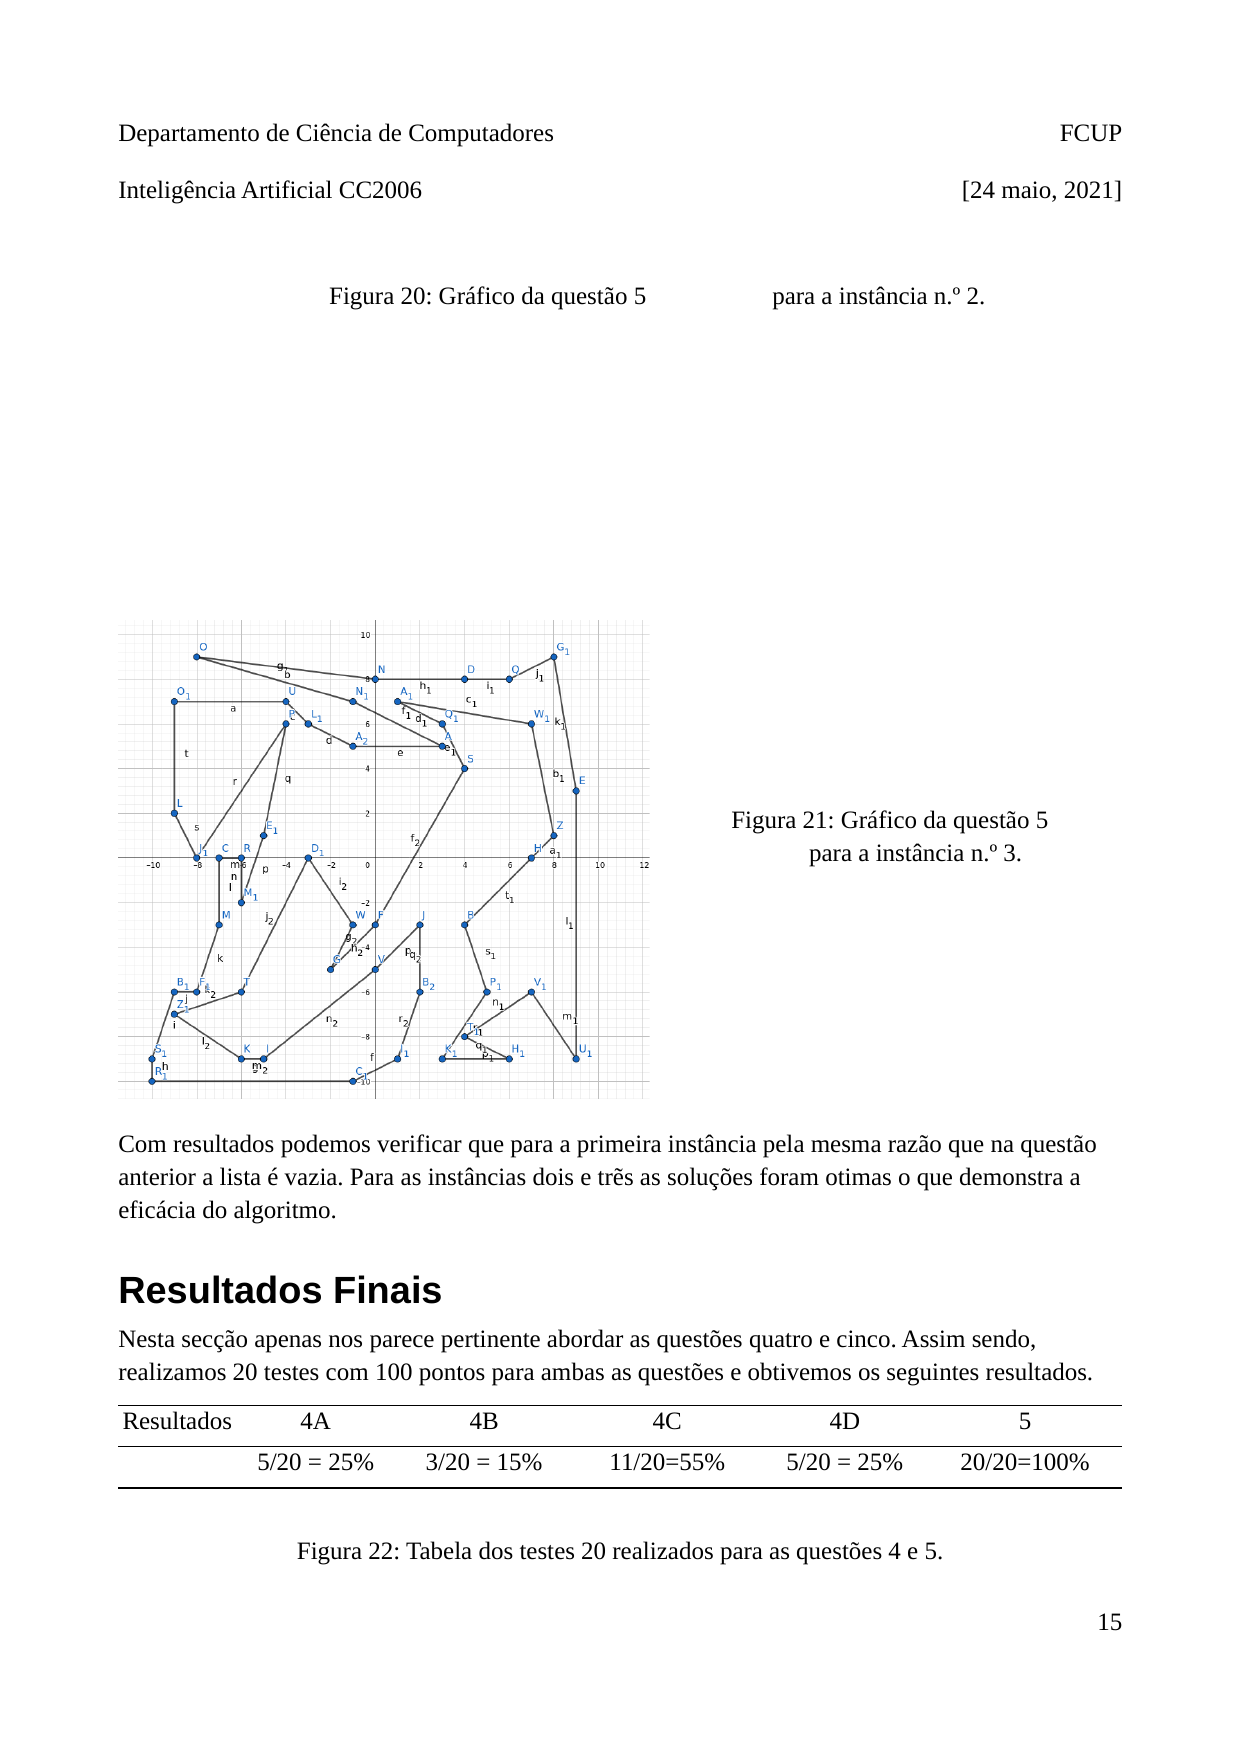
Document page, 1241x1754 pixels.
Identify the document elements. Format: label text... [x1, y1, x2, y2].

text Nesta secção apenas nos parece pertinente abordar as questões quatro e cinco. Assim sendo, realizamos 20 testes com 100 pontos para ambas as questões e obtivemos os seguintes resultados. [118, 1324, 1122, 1386]
table_cell [118, 1447, 236, 1487]
table_header 4B [395, 1406, 573, 1446]
text Figura 20: Gráfico da questão 5 para a instância n.º 2. [118, 281, 1122, 310]
text Com resultados podemos verificar que para a primeira instância pela mesma razão que na questão anterior a lista é vazia. Para as instâncias dois e trẽs as soluções foram otimas o que demonstra a eficácia do algoritmo. [118, 1129, 1122, 1224]
table_cell 3/20 = 15% [395, 1447, 573, 1487]
table_header 4A [236, 1406, 395, 1446]
text Figura 21: Gráfico da questão 5 para a instância n.º 3. [650, 805, 1122, 867]
table_header 4D [761, 1406, 928, 1446]
subtitle Resultados Finais [118, 1268, 1122, 1311]
picture [118, 620, 650, 1099]
table_header Resultados [118, 1406, 236, 1446]
table_cell 5/20 = 25% [761, 1447, 928, 1487]
text Figura 22: Tabela dos testes 20 realizados para as questões 4 e 5. [118, 1536, 1122, 1565]
table_header 4C [573, 1406, 761, 1446]
table_cell 20/20=100% [928, 1447, 1122, 1487]
table_cell 11/20=55% [573, 1447, 761, 1487]
table_header 5 [928, 1406, 1122, 1446]
table_cell 5/20 = 25% [236, 1447, 395, 1487]
